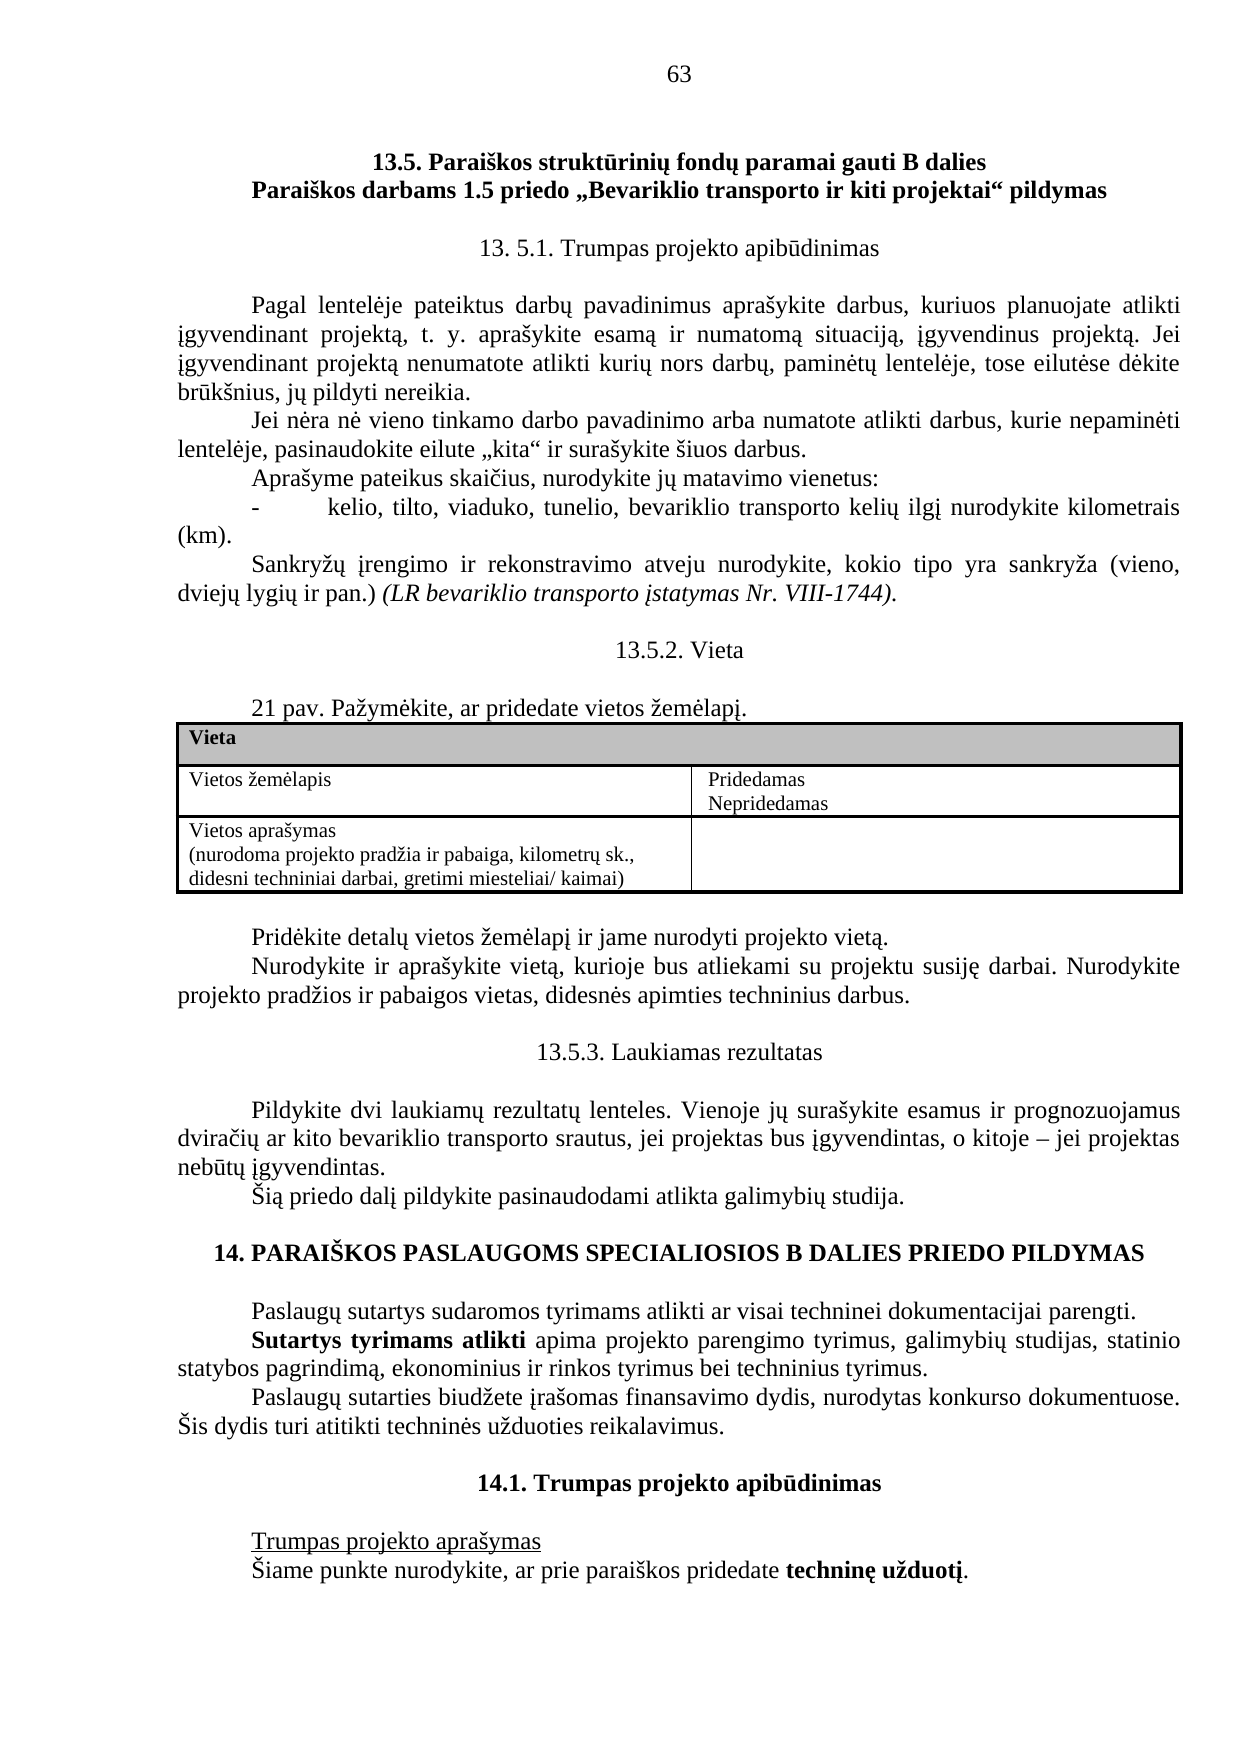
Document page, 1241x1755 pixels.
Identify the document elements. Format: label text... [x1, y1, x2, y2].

text 13. 5.1. Trumpas projekto apibūdinimas [177, 233, 1181, 262]
table_cell Vietos žemėlapis [179, 767, 691, 815]
text Sutartys tyrimams atlikti apima projekto parengimo tyrimus, galimybių studijas, statinio statybos pagrindimą, ekonominius ir rinkos tyrimus bei techninius tyrimus. [177, 1325, 1181, 1382]
text Pagal lentelėje pateiktus darbų pavadinimus aprašykite darbus, kuriuos planuojate atlikti įgyvendinant projektą, t. y. aprašykite esamą ir numatomą situaciją, įgyvendinus projektą. Jei įgyvendinant projektą nenumatote atlikti kurių nors darbų, paminėtų lentelėje, tose eilutėse dėkite brūkšnius, jų pildyti nereikia. [177, 291, 1181, 406]
text 21 pav. Pažymėkite, ar pridedate vietos žemėlapį. [177, 693, 1181, 722]
text Pildykite dvi laukiamų rezultatų lenteles. Vienoje jų surašykite esamus ir prognozuojamus dviračių ar kito bevariklio transporto srautus, jei projektas bus įgyvendintas, o kitoje – jei projektas nebūtų įgyvendintas. [177, 1095, 1181, 1181]
text Pridėkite detalų vietos žemėlapį ir jame nurodyti projekto vietą. [177, 922, 1181, 951]
table_header Vieta [179, 725, 1179, 764]
text Šią priedo dalį pildykite pasinaudodami atlikta galimybių studija. [177, 1181, 1181, 1210]
text 13.5.3. Laukiamas rezultatas [177, 1037, 1181, 1066]
text 14. PARAIŠKOS PASLAUGOMS SPECIALIOSIOS B DALIES PRIEDO PILDYMAS [177, 1238, 1181, 1267]
table_cell [692, 818, 1179, 890]
text Šiame punkte nurodykite, ar prie paraiškos pridedate techninę užduotį. [177, 1555, 1181, 1583]
text Aprašyme pateikus skaičius, nurodykite jų matavimo vienetus: [177, 463, 1181, 492]
table_cell Vietos aprašymas (nurodoma projekto pradžia ir pabaiga, kilometrų sk., didesni techniniai darbai, gretimi miesteliai/ kaimai) [179, 818, 691, 890]
text 13.5. Paraiškos struktūrinių fondų paramai gauti B dalies [177, 147, 1181, 176]
text Nurodykite ir aprašykite vietą, kurioje bus atliekami su projektu susiję darbai. Nurodykite projekto pradžios ir pabaigos vietas, didesnės apimties techninius darbus. [177, 951, 1181, 1008]
text Trumpas projekto aprašymas [177, 1526, 1181, 1555]
text - kelio, tilto, viaduko, tunelio, bevariklio transporto kelių ilgį nurodykite kilometrais (km). [177, 492, 1181, 549]
text 14.1. Trumpas projekto apibūdinimas [177, 1468, 1181, 1497]
text Sankryžų įrengimo ir rekonstravimo atveju nurodykite, kokio tipo yra sankryža (vieno, dviejų lygių ir pan.) (LR bevariklio transporto įstatymas Nr. VIII-1744). [177, 549, 1181, 607]
text Jei nėra nė vieno tinkamo darbo pavadinimo arba numatote atlikti darbus, kurie nepaminėti lentelėje, pasinaudokite eilute „kita“ ir surašykite šiuos darbus. [177, 406, 1181, 463]
text Paslaugų sutartys sudaromos tyrimams atlikti ar visai techninei dokumentacijai parengti. [177, 1296, 1181, 1325]
table_cell Pridedamas Nepridedamas [692, 767, 1179, 815]
text Paraiškos darbams 1.5 priedo „Bevariklio transporto ir kiti projektai“ pildymas [177, 176, 1181, 204]
text Paslaugų sutarties biudžete įrašomas finansavimo dydis, nurodytas konkurso dokumentuose. Šis dydis turi atitikti techninės užduoties reikalavimus. [177, 1382, 1181, 1440]
text 13.5.2. Vieta [177, 636, 1181, 664]
